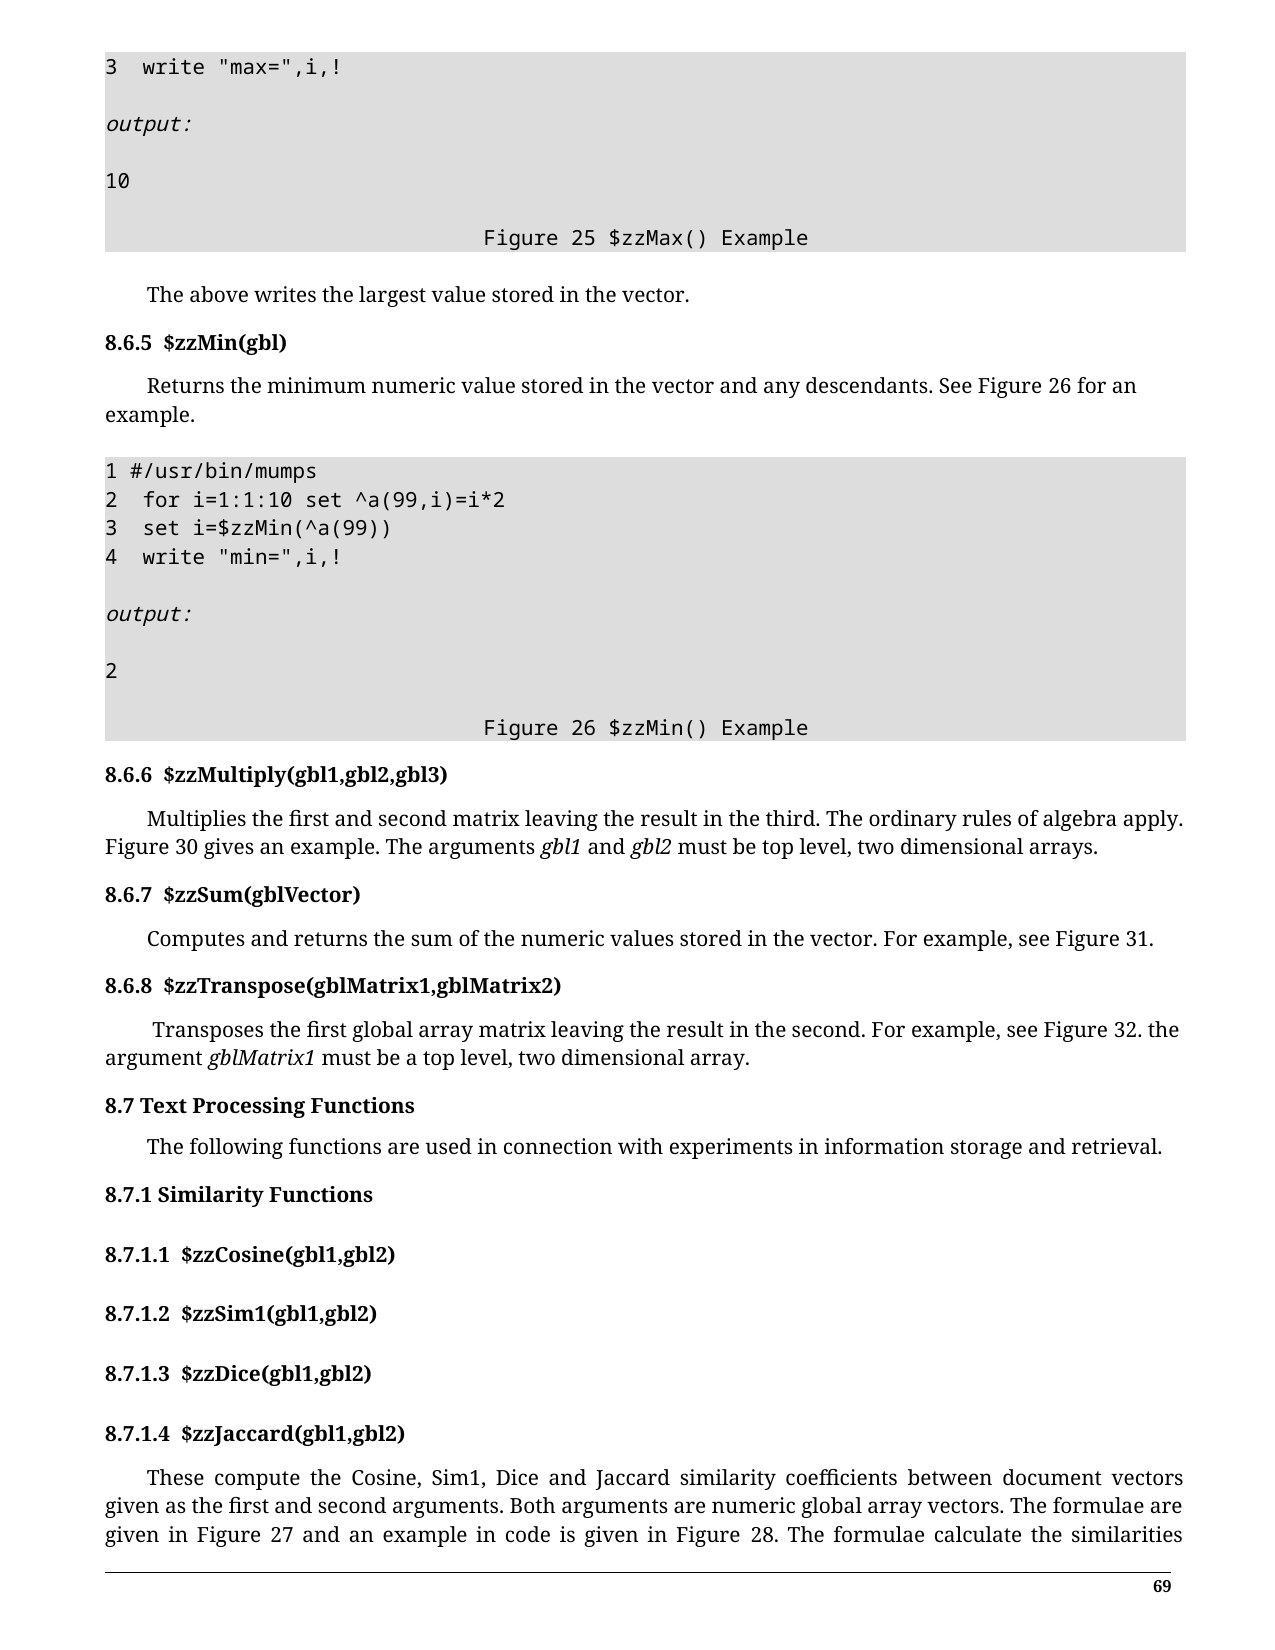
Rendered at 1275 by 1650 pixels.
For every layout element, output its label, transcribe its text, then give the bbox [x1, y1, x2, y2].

subtitle $zzJaccard(gbl1,gbl2) [105, 1419, 1186, 1448]
subtitle $zzSum(gblVector) [105, 880, 1186, 909]
text Figure 26 $zzMin() Example [105, 713, 1186, 741]
subtitle $zzDice(gbl1,gbl2) [105, 1359, 1186, 1388]
subtitle $zzTranspose(gblMatrix1,gblMatrix2) [105, 972, 1186, 1000]
text Returns the minimum numeric value stored in the vector and any descendants. See Figure 26 for an example. [105, 371, 1186, 428]
text The following functions are used in connection with experiments in information storage and retrieval. [105, 1132, 1171, 1160]
subtitle Similarity Functions [105, 1180, 1186, 1208]
text output: [105, 109, 1186, 138]
text Figure 25 $zzMax() Example [105, 223, 1186, 252]
text Transposes the first global array matrix leaving the result in the second. For example, see Figure 32. the argument gblMatrix1 must be a top level, two dimensional array. [105, 1015, 1186, 1072]
list write "min=",i,! [105, 542, 1186, 570]
text These compute the Cosine, Sim1, Dice and Jaccard similarity coefficients between document vectors given as the first and second arguments. Both arguments are numeric global array vectors. The formulae are given in Figure 27 and an example in code is given in Figure 28. The formulae calculate the similarities [105, 1463, 1183, 1548]
text Computes and returns the sum of the numeric values stored in the vector. For example, see Figure 31. [105, 924, 1171, 952]
text Multiplies the first and second matrix leaving the result in the third. The ordinary rules of algebra apply. Figure 30 gives an example. The arguments gbl1 and gbl2 must be top level, two dimensional arrays. [105, 804, 1186, 861]
list for i=1:1:10 set ^a(99,i)=i*2 [105, 485, 1186, 513]
text output: [105, 599, 1186, 627]
list write "max=",i,! [105, 52, 1186, 81]
list set i=$zzMin(^a(99)) [105, 513, 1186, 542]
subtitle $zzMin(gbl) [105, 328, 1186, 356]
list #/usr/bin/mumps [105, 457, 1186, 485]
text 2 [105, 656, 1186, 684]
subtitle Text Processing Functions [105, 1091, 1186, 1120]
subtitle $zzSim1(gbl1,gbl2) [105, 1299, 1186, 1328]
subtitle $zzCosine(gbl1,gbl2) [105, 1240, 1186, 1268]
subtitle $zzMultiply(gbl1,gbl2,gbl3) [105, 761, 1186, 789]
text 10 [105, 166, 1186, 195]
text The above writes the largest value stored in the vector. [105, 280, 1186, 308]
